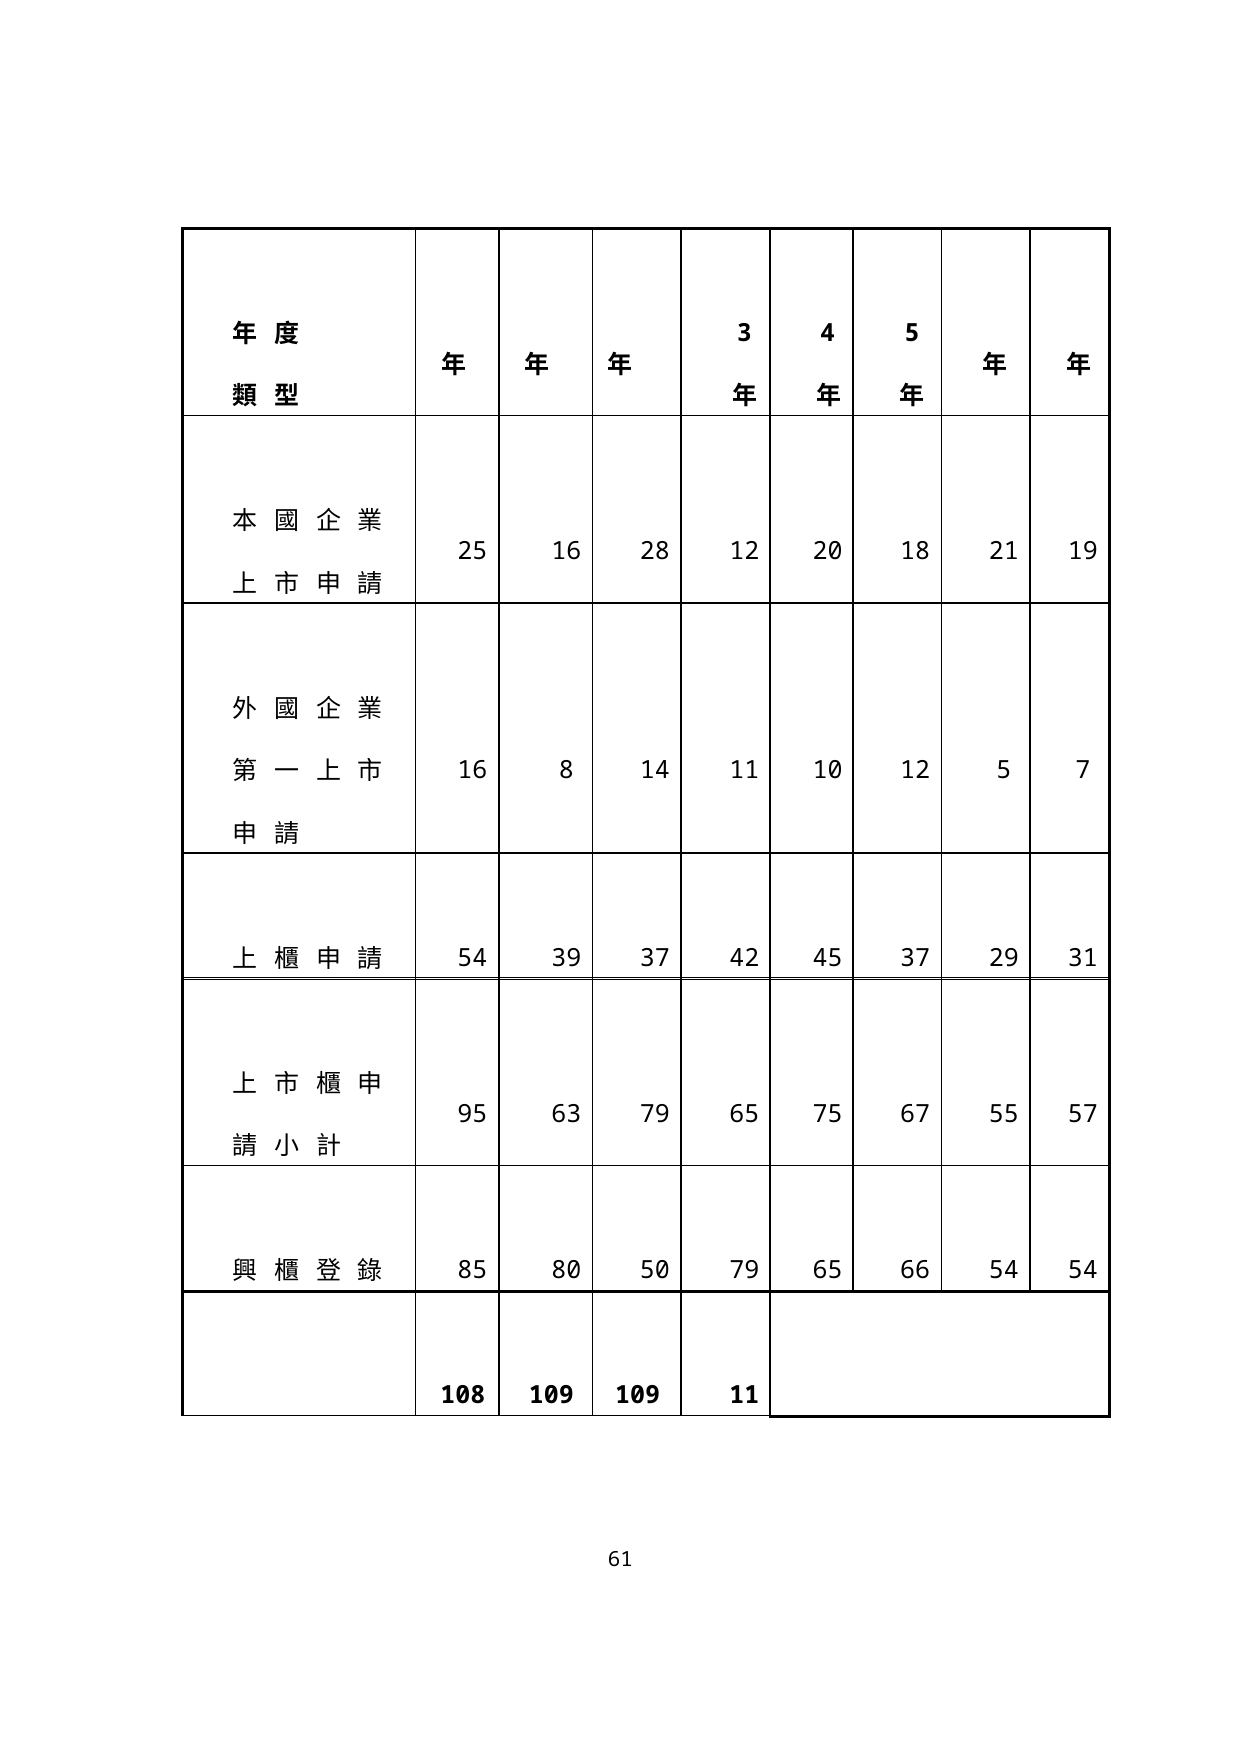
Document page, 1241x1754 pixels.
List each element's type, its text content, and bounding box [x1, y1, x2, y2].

table_cell 16 [500, 416, 592, 602]
table_cell 109 [593, 1293, 680, 1415]
table_cell 42 [682, 854, 769, 977]
table_cell 50 [593, 1166, 680, 1290]
table_header 4年 [771, 230, 852, 415]
table_cell 67 [854, 980, 941, 1165]
table_cell 109 [500, 1293, 592, 1415]
table_header 3年 [682, 230, 769, 415]
table_cell 45 [771, 854, 852, 977]
table_cell 20 [771, 416, 852, 602]
table_cell [771, 1293, 1108, 1415]
table_cell 66 [854, 1166, 941, 1290]
table_cell 上市櫃申請小計 [184, 980, 415, 1165]
table_cell 7 [1031, 604, 1108, 852]
table_cell 19 [1031, 416, 1108, 602]
table_header 年 [593, 230, 680, 415]
table_cell 37 [854, 854, 941, 977]
table_header 年 [1031, 230, 1108, 415]
table_cell 65 [771, 1166, 852, 1290]
table_cell 65 [682, 980, 769, 1165]
table_cell 54 [942, 1166, 1029, 1290]
table_cell 80 [500, 1166, 592, 1290]
table_cell 外國企業第一上市申請 [184, 604, 415, 852]
table_cell 25 [416, 416, 498, 602]
table_header 年 [500, 230, 592, 415]
table_cell 55 [942, 980, 1029, 1165]
table_cell 16 [416, 604, 498, 852]
table_cell 79 [593, 980, 680, 1165]
table_cell 108 [416, 1293, 498, 1415]
table_header 5年 [854, 230, 941, 415]
table_cell 興櫃登錄 [184, 1166, 415, 1290]
table_cell [184, 1293, 415, 1415]
table_cell 本國企業上市申請 [184, 416, 415, 602]
table_cell 95 [416, 980, 498, 1165]
table_cell 12 [682, 416, 769, 602]
table_cell 79 [682, 1166, 769, 1290]
table_cell 28 [593, 416, 680, 602]
table_cell 39 [500, 854, 592, 977]
table_header 年 [416, 230, 498, 415]
table_cell 57 [1031, 980, 1108, 1165]
table_cell 8 [500, 604, 592, 852]
table_cell 63 [500, 980, 592, 1165]
table_cell 75 [771, 980, 852, 1165]
table_cell 上櫃申請 [184, 854, 415, 977]
table_cell 10 [771, 604, 852, 852]
table_header 年度 類型 [184, 230, 415, 415]
table_cell 54 [416, 854, 498, 977]
table_cell 11 [682, 604, 769, 852]
table_cell 54 [1031, 1166, 1108, 1290]
table_cell 29 [942, 854, 1029, 977]
table_cell 31 [1031, 854, 1108, 977]
table_cell 11 [682, 1293, 769, 1415]
table_cell 21 [942, 416, 1029, 602]
table_cell 37 [593, 854, 680, 977]
table_cell 14 [593, 604, 680, 852]
table_cell 18 [854, 416, 941, 602]
table_cell 12 [854, 604, 941, 852]
table_cell 5 [942, 604, 1029, 852]
table_header 年 [942, 230, 1029, 415]
table_cell 85 [416, 1166, 498, 1290]
